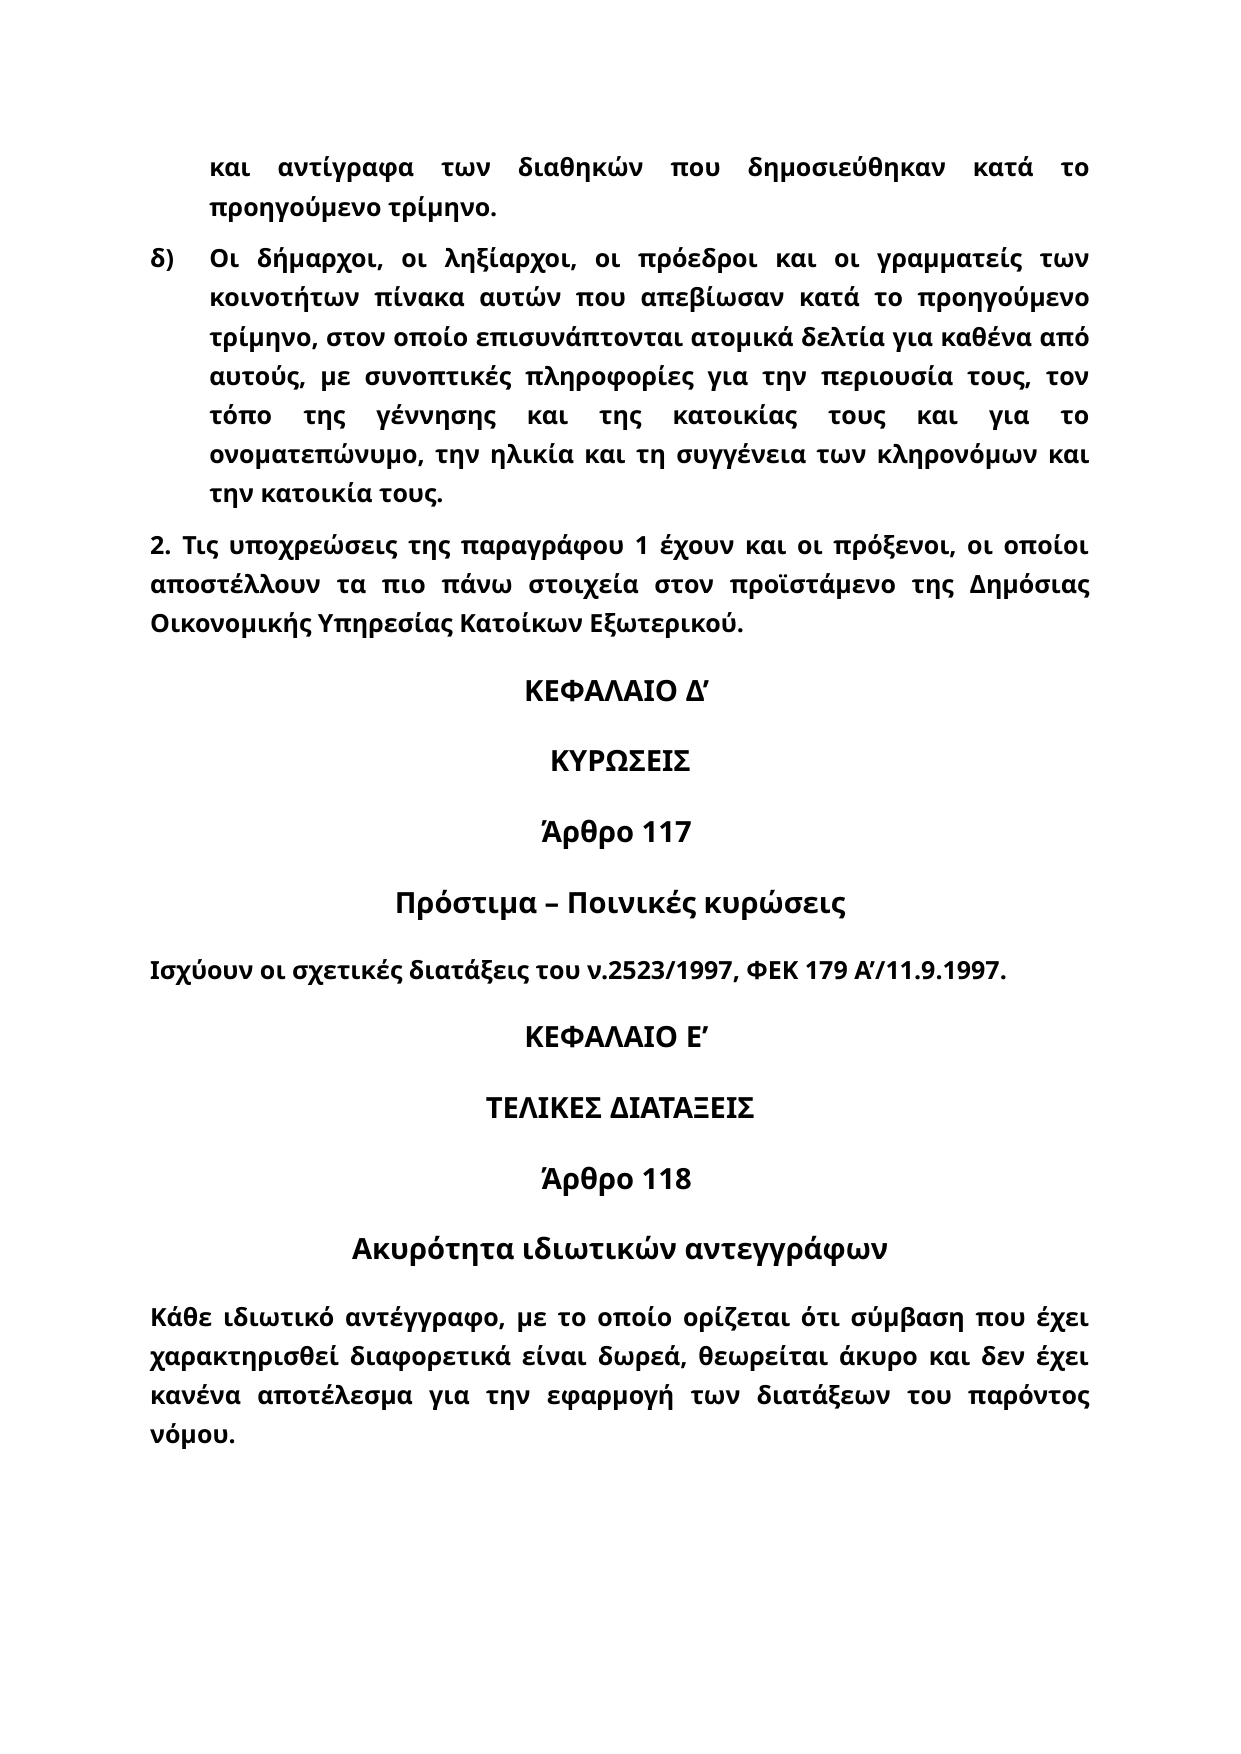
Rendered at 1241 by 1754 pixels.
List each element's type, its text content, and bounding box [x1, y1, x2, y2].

subtitle Άρθρο 118 [150, 1158, 1090, 1198]
text 2. Τις υποχρεώσεις της παραγράφου 1 έχουν και οι πρόξενοι, οι οποίοι αποστέλλουν τα πιο πάνω στοιχεία στον προϊστάμενο της Δημόσιας Οικονομικής Υπηρεσίας Κατοίκων Εξωτερικού. [150, 527, 1090, 640]
text Κάθε ιδιωτικό αντέγγραφο, με το οποίο ορίζεται ότι σύμβαση που έχει χαρακτηρισθεί διαφορετικά είναι δωρεά, θεωρείται άκυρο και δεν έχει κανένα αποτέλεσμα για την εφαρμογή των διατάξεων του παρόντος νόμου. [150, 1299, 1090, 1451]
list δ) Οι δήμαρχοι, οι ληξίαρχοι, οι πρόεδροι και οι γραμματείς των κοινοτήτων πίνακα αυτών που απεβίωσαν κατά το προηγούμενο τρίμηνο, στον οποίο επισυνάπτονται ατομικά δελτία για καθένα από αυτούς, με συνοπτικές πληροφορίες για την περιουσία τους, τον τόπο της γέννησης και της κατοικίας τους και για το ονοματεπώνυμο, την ηλικία και τη συγγένεια των κληρονόμων και την κατοικία τους. [150, 241, 1090, 510]
subtitle ΚΕΦΑΛΑΙΟ Δ’ [150, 670, 1090, 710]
subtitle ΤΕΛΙΚΕΣ ΔΙΑΤΑΞΕΙΣ [150, 1087, 1090, 1127]
subtitle ΚΥΡΩΣΕΙΣ [150, 741, 1090, 780]
subtitle Ακυρότητα ιδιωτικών αντεγγράφων [150, 1228, 1090, 1268]
subtitle Πρόστιμα – Ποινικές κυρώσεις [150, 882, 1090, 922]
list και αντίγραφα των διαθηκών που δημοσιεύθηκαν κατά το προηγούμενο τρίμηνο. [150, 150, 1090, 223]
subtitle Άρθρο 117 [150, 811, 1090, 851]
text Ισχύουν οι σχετικές διατάξεις του ν.2523/1997, ΦΕΚ 179 Α’/11.9.1997. [150, 952, 1090, 987]
subtitle ΚΕΦΑΛΑΙΟ Ε’ [150, 1017, 1090, 1056]
